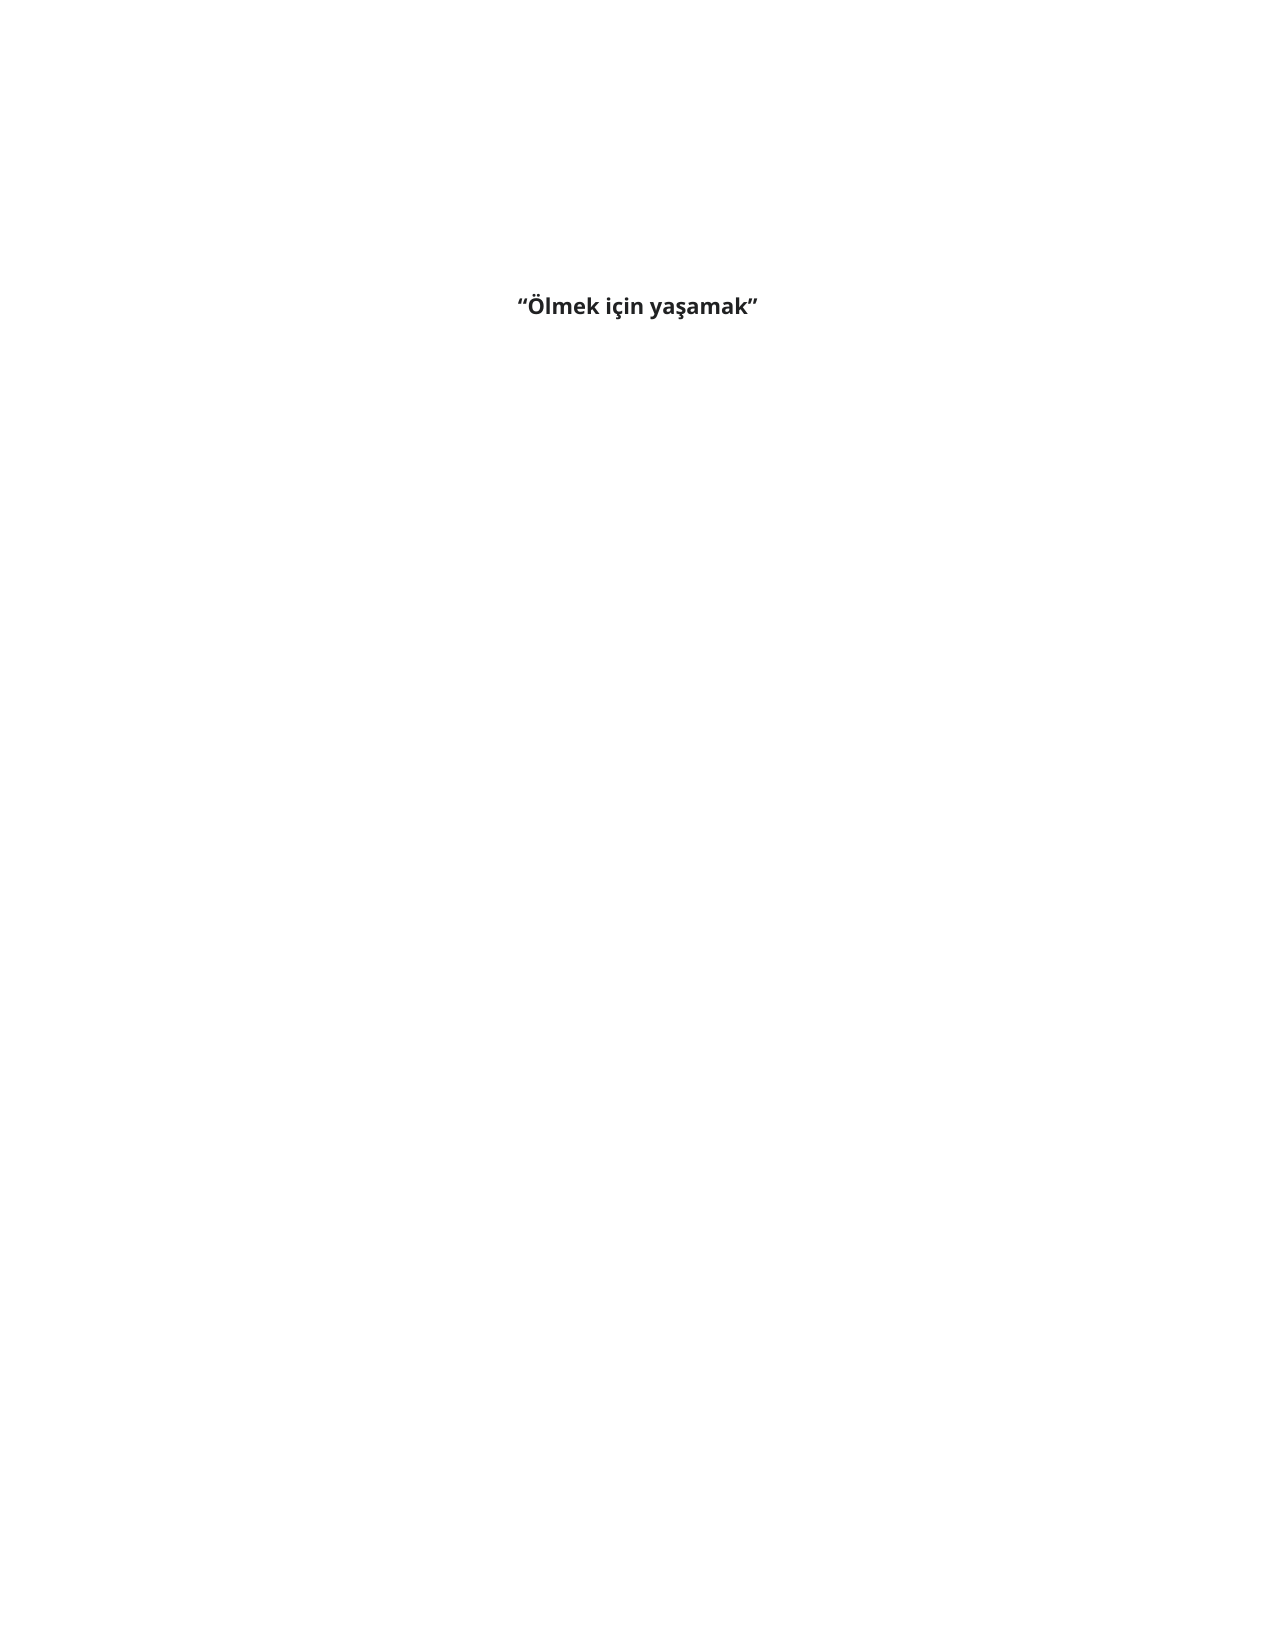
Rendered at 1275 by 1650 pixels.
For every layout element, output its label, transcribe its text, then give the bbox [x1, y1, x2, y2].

text “Ölmek için yaşamak” [118, 291, 1157, 320]
